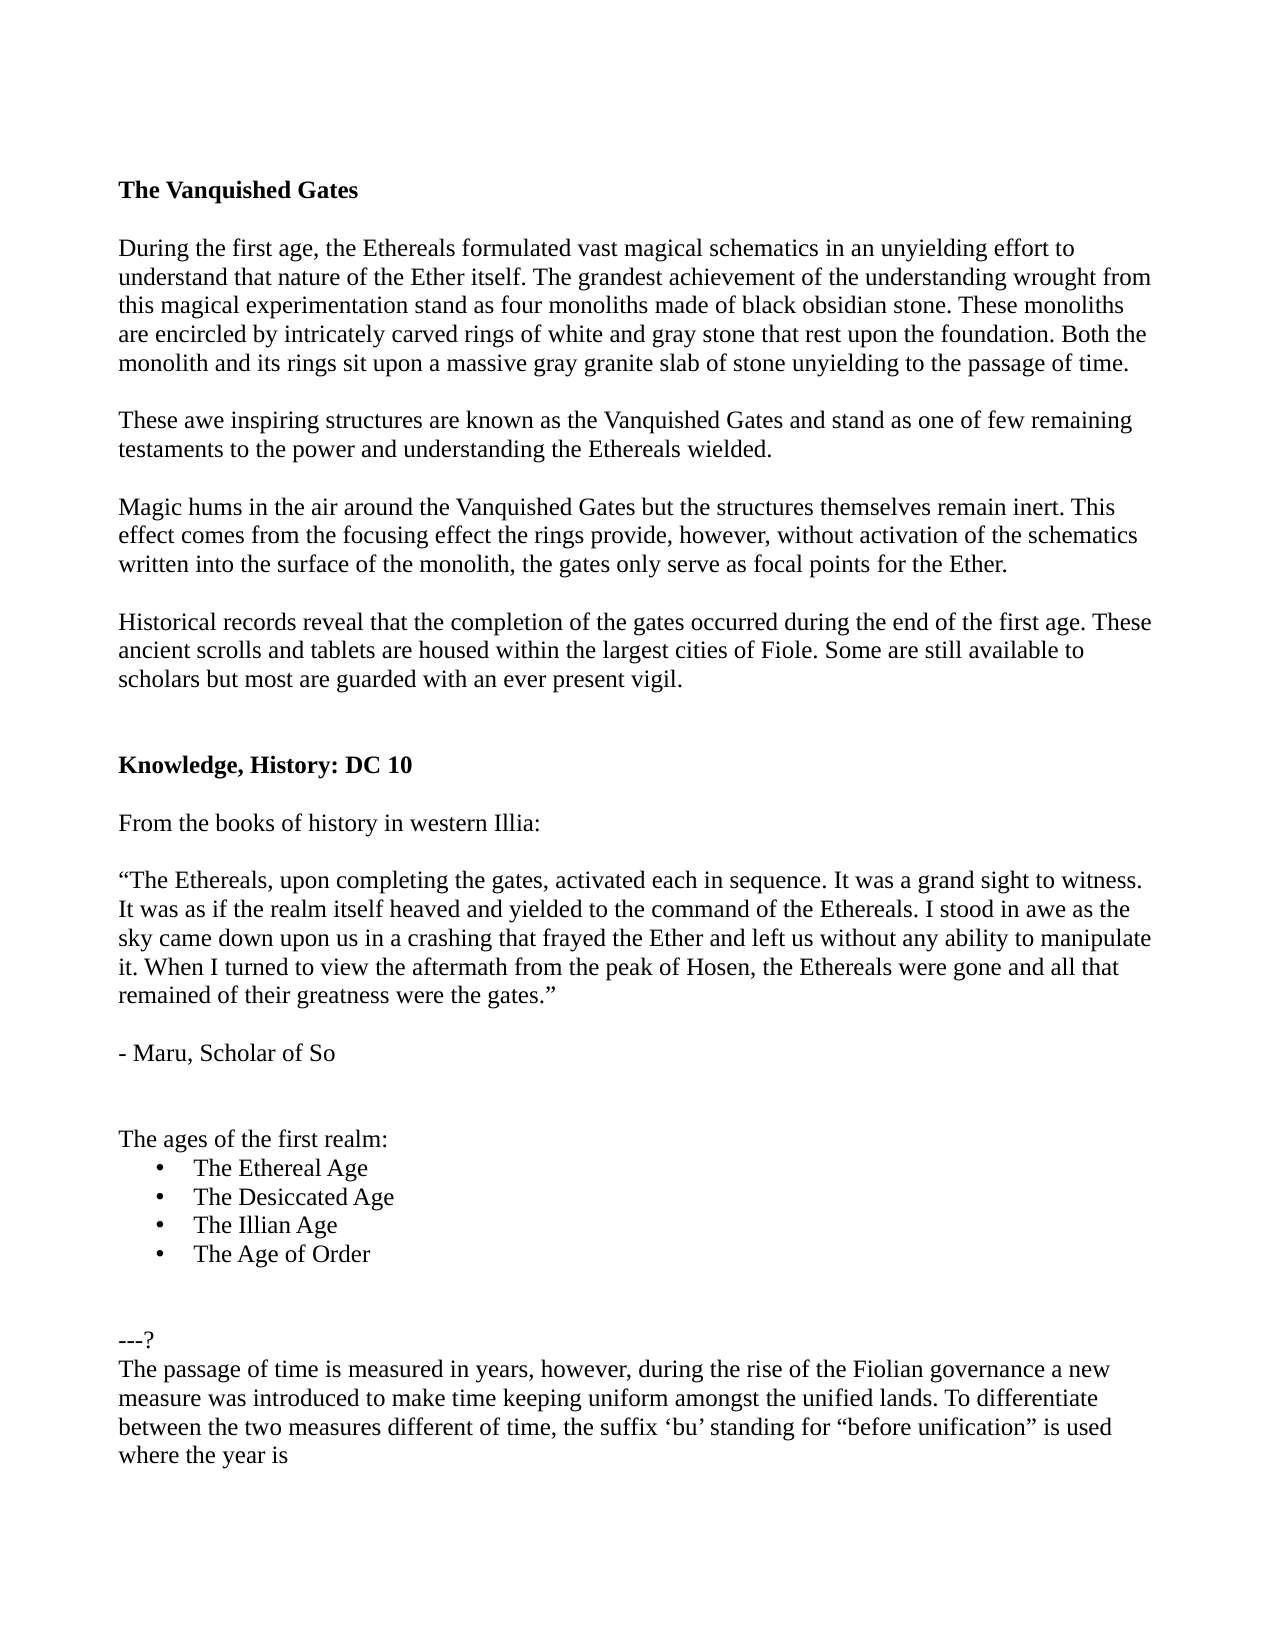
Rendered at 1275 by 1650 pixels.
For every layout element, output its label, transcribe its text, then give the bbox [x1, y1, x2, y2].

list The Ethereal Age [156, 1153, 1157, 1182]
text - Maru, Scholar of So [118, 1038, 1157, 1067]
text Magic hums in the air around the Vanquished Gates but the structures themselves remain inert. This effect comes from the focusing effect the rings provide, however, without activation of the schematics written into the surface of the monolith, the gates only serve as focal points for the Ether. [118, 492, 1157, 578]
text The passage of time is measured in years, however, during the rise of the Fiolian governance a new measure was introduced to make time keeping uniform amongst the unified lands. To differentiate between the two measures different of time, the suffix ‘bu’ standing for “before unification” is used where the year is [118, 1354, 1157, 1469]
text Historical records reveal that the completion of the gates occurred during the end of the first age. These ancient scrolls and tablets are housed within the largest cities of Fiole. Some are still available to scholars but most are guarded with an ever present vigil. [118, 607, 1157, 693]
list The Illian Age [156, 1211, 1157, 1239]
list The Desiccated Age [156, 1182, 1157, 1211]
text “The Ethereals, upon completing the gates, activated each in sequence. It was a grand sight to witness. It was as if the realm itself heaved and yielded to the command of the Ethereals. I stood in awe as the sky came down upon us in a crashing that frayed the Ether and left us without any ability to manipulate it. When I turned to view the aftermath from the peak of Hosen, the Ethereals were gone and all that remained of their greatness were the gates.” [118, 866, 1157, 1009]
text The ages of the first realm: [118, 1124, 1157, 1153]
text These awe inspiring structures are known as the Vanquished Gates and stand as one of few remaining testaments to the power and understanding the Ethereals wielded. [118, 406, 1157, 463]
text ---? [118, 1326, 1157, 1354]
text From the books of history in western Illia: [118, 808, 1157, 837]
list The Age of Order [156, 1239, 1157, 1268]
text The Vanquished Gates [118, 176, 1157, 204]
text Knowledge, History: DC 10 [118, 751, 1157, 779]
text During the first age, the Ethereals formulated vast magical schematics in an unyielding effort to understand that nature of the Ether itself. The grandest achievement of the understanding wrought from this magical experimentation stand as four monoliths made of black obsidian stone. These monoliths are encircled by intricately carved rings of white and gray stone that rest upon the foundation. Both the monolith and its rings sit upon a massive gray granite slab of stone unyielding to the passage of time. [118, 233, 1157, 377]
